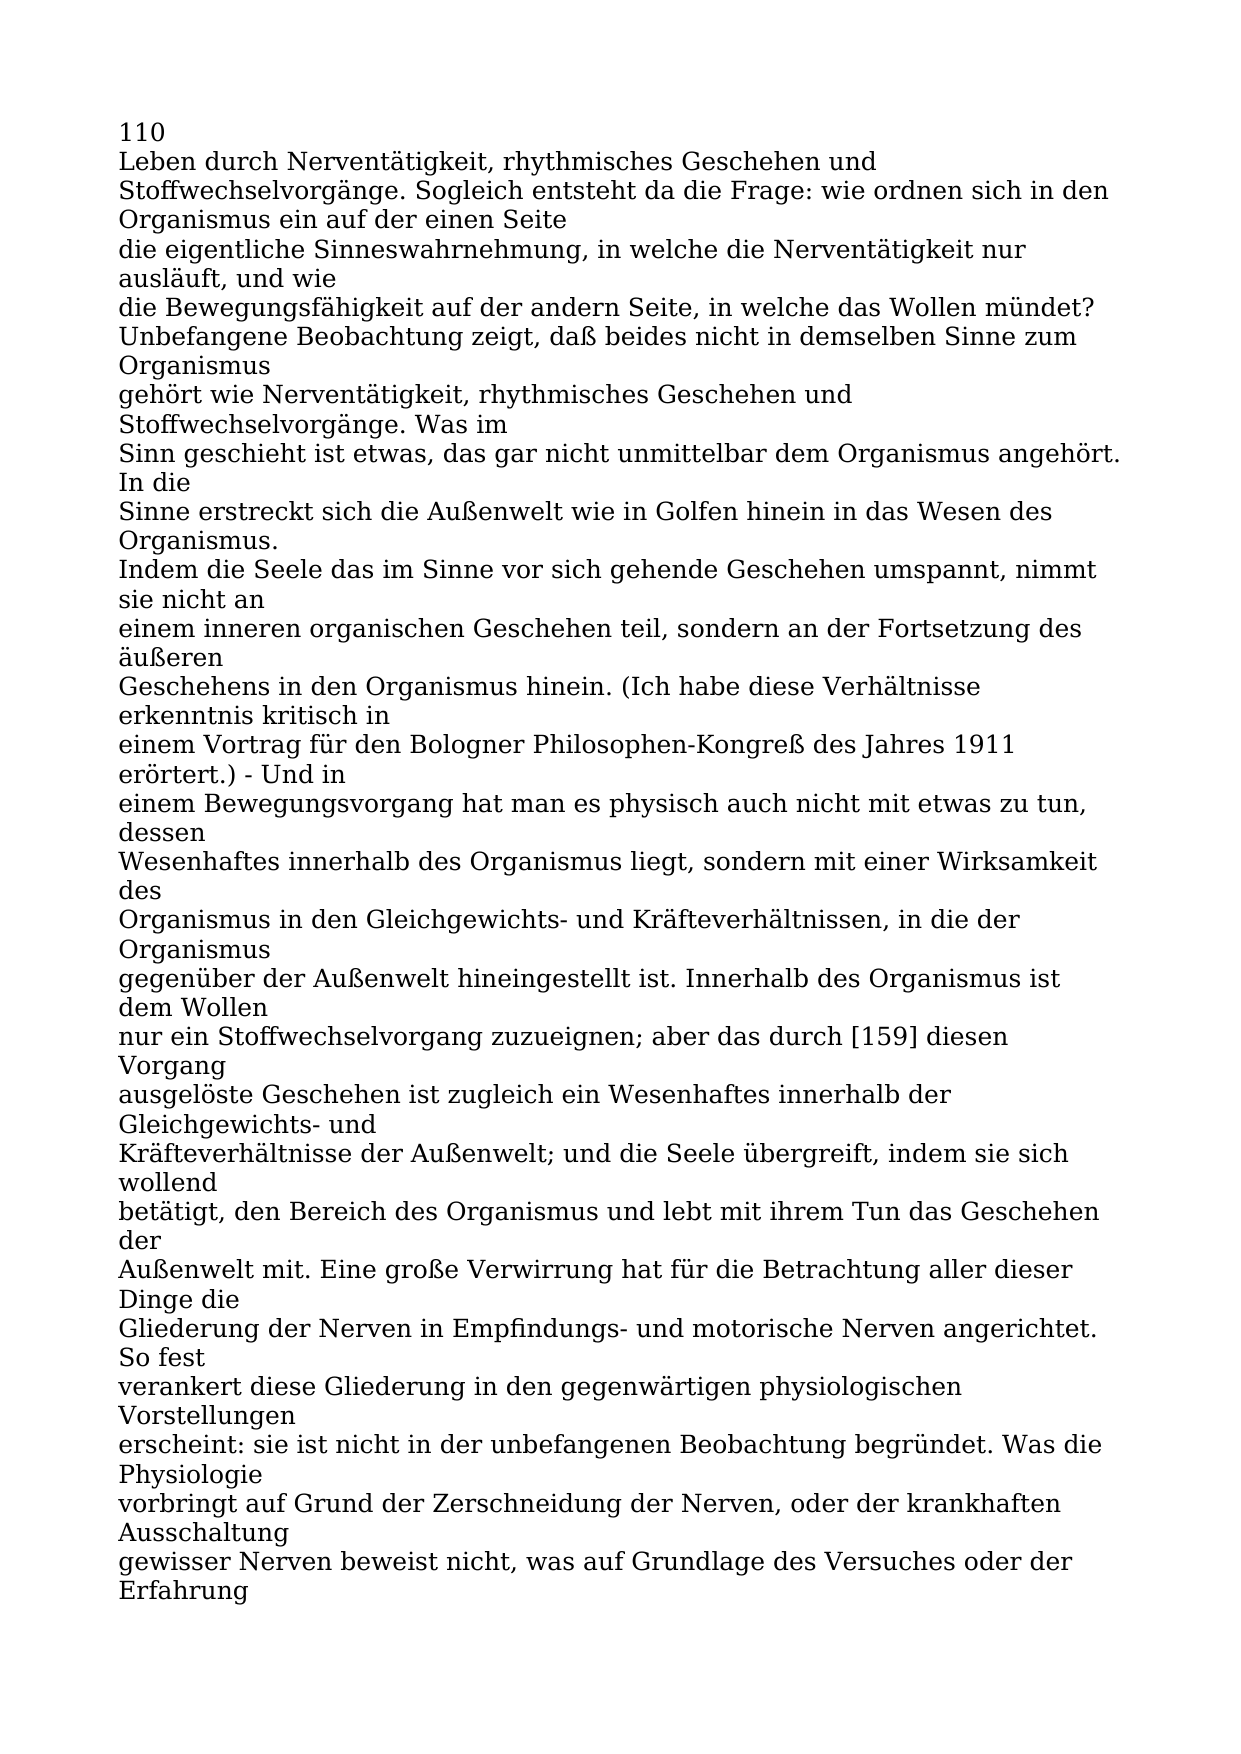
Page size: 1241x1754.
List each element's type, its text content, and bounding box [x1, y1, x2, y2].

text Organismus in den Gleichgewichts- und Kräfteverhältnissen, in die der Organismus [118, 906, 1122, 964]
text gehört wie Nerventätigkeit, rhythmisches Geschehen und Stoffwechselvorgänge. Was im [118, 381, 1122, 439]
text Gliederung der Nerven in Empfindungs- und motorische Nerven angerichtet. So fest [118, 1314, 1122, 1372]
text Außenwelt mit. Eine große Verwirrung hat für die Betrachtung aller dieser Dinge die [118, 1256, 1122, 1314]
text verankert diese Gliederung in den gegenwärtigen physiologischen Vorstellungen [118, 1372, 1122, 1431]
text die Bewegungsfähigkeit auf der andern Seite, in welche das Wollen mündet? [118, 293, 1122, 322]
text gewisser Nerven beweist nicht, was auf Grundlage des Versuches oder der Erfahrung [118, 1547, 1122, 1606]
text Sinne erstreckt sich die Außenwelt wie in Golfen hinein in das Wesen des Organismus. [118, 497, 1122, 556]
text Geschehens in den Organismus hinein. (Ich habe diese Verhältnisse erkenntnis kritisch in [118, 672, 1122, 731]
text die eigentliche Sinneswahrnehmung, in welche die Nerventätigkeit nur ausläuft, und wie [118, 235, 1122, 293]
text einem Bewegungsvorgang hat man es physisch auch nicht mit etwas zu tun, dessen [118, 789, 1122, 847]
text ausgelöste Geschehen ist zugleich ein Wesenhaftes innerhalb der Gleichgewichts- und [118, 1081, 1122, 1139]
text einem inneren organischen Geschehen teil, sondern an der Fortsetzung des äußeren [118, 614, 1122, 672]
text erscheint: sie ist nicht in der unbefangenen Beobachtung begründet. Was die Physiologie [118, 1431, 1122, 1489]
text 110 [118, 118, 1122, 147]
text Kräfteverhältnisse der Außenwelt; und die Seele übergreift, indem sie sich wollend [118, 1139, 1122, 1197]
text Indem die Seele das im Sinne vor sich gehende Geschehen umspannt, nimmt sie nicht an [118, 556, 1122, 614]
text einem Vortrag für den Bologner Philosophen-Kongreß des Jahres 1911 erörtert.) - Und in [118, 731, 1122, 789]
text gegenüber der Außenwelt hineingestellt ist. Innerhalb des Organismus ist dem Wollen [118, 964, 1122, 1022]
text Leben durch Nerventätigkeit, rhythmisches Geschehen und Stoffwechselvorgänge. Sogleich entsteht da die Frage: wie ordnen sich in den Organismus ein auf der einen Seite [118, 147, 1122, 235]
text Unbefangene Beobachtung zeigt, daß beides nicht in demselben Sinne zum Organismus [118, 322, 1122, 381]
text vorbringt auf Grund der Zerschneidung der Nerven, oder der krankhaften Ausschaltung [118, 1489, 1122, 1547]
text betätigt, den Bereich des Organismus und lebt mit ihrem Tun das Geschehen der [118, 1197, 1122, 1256]
text Wesenhaftes innerhalb des Organismus liegt, sondern mit einer Wirksamkeit des [118, 847, 1122, 906]
text Sinn geschieht ist etwas, das gar nicht unmittelbar dem Organismus angehört. In die [118, 439, 1122, 497]
text nur ein Stoffwechselvorgang zuzueignen; aber das durch [159] diesen Vorgang [118, 1022, 1122, 1081]
